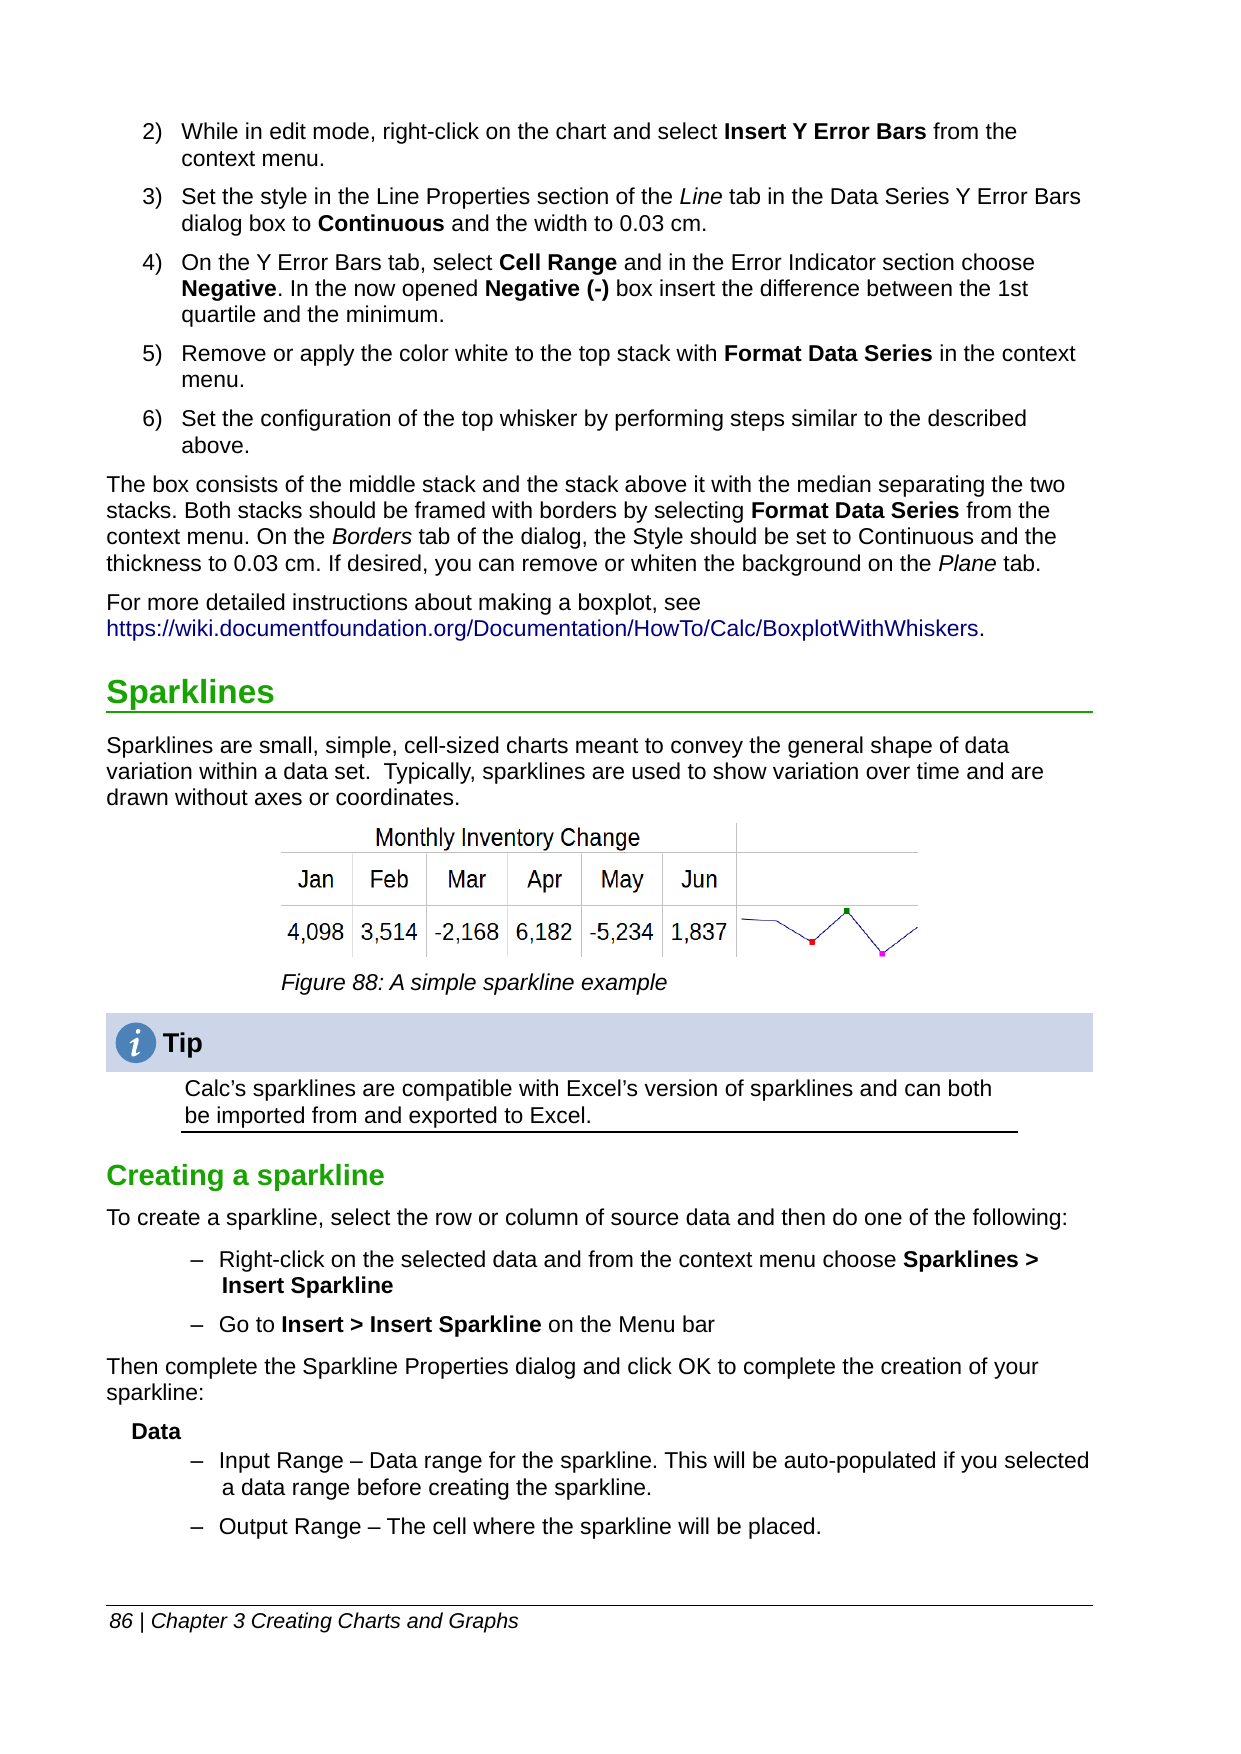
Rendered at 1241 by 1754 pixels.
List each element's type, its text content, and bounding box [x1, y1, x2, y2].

list Remove or apply the color white to the top stack with Format Data Series in the context menu. [162, 340, 1093, 393]
text Figure 88: A simple sparkline example [281, 969, 918, 995]
list Input Range – Data range for the sparkline. This will be auto-populated if you selected a data range before creating the sparkline. [187, 1444, 1093, 1500]
subtitle Creating a sparkline [106, 1158, 1093, 1192]
text To create a sparkline, select the row or column of source data and then do one of the following: [106, 1204, 1093, 1231]
picture [280, 823, 919, 957]
subtitle Sparklines [106, 672, 1093, 711]
list Set the configuration of the top whisker by performing steps similar to the described above. [162, 405, 1093, 458]
list Output Range – The cell where the sparkline will be placed. [187, 1510, 1093, 1542]
text Data [131, 1418, 1093, 1444]
list Set the style in the Line Properties section of the Line tab in the Data Series Y Error Bars dialog box to Continuous and the width to 0.03 cm. [162, 183, 1093, 236]
text For more detailed instructions about making a boxplot, see https://wiki.documentfoundation.org/Documentation/HowTo/Calc/BoxplotWithWhiskers. [106, 588, 1093, 641]
text Sparklines are small, simple, cell-sized charts meant to convey the general shape of data variation within a data set. Typically, sparklines are used to show variation over time and are drawn without axes or coordinates. [106, 732, 1093, 811]
list Go to Insert > Insert Sparkline on the Menu bar [187, 1308, 1093, 1341]
list While in edit mode, right-click on the chart and select Insert Y Error Bars from the context menu. [162, 118, 1093, 171]
subtitle Tip [106, 1013, 1093, 1072]
text Calc’s sparklines are compatible with Excel’s version of sparklines and can both be imported from and exported to Excel. [181, 1072, 1018, 1131]
text Then complete the Sparkline Properties dialog and click OK to complete the creation of your sparkline: [106, 1353, 1093, 1406]
text The box consists of the middle stack and the stack above it with the median separating the two stacks. Both stacks should be framed with borders by selecting Format Data Series from the context menu. On the Borders tab of the dialog, the Style should be set to Continuous and the thickness to 0.03 cm. If desired, you can remove or whiten the background on the Plane tab. [106, 471, 1093, 576]
list On the Y Error Bars tab, select Cell Range and in the Error Indicator section choose Negative. In the now opened Negative (-) box insert the difference between the 1st quartile and the minimum. [162, 248, 1093, 328]
list Right-click on the selected data and from the context menu choose Sparklines > Insert Sparkline [187, 1243, 1093, 1299]
